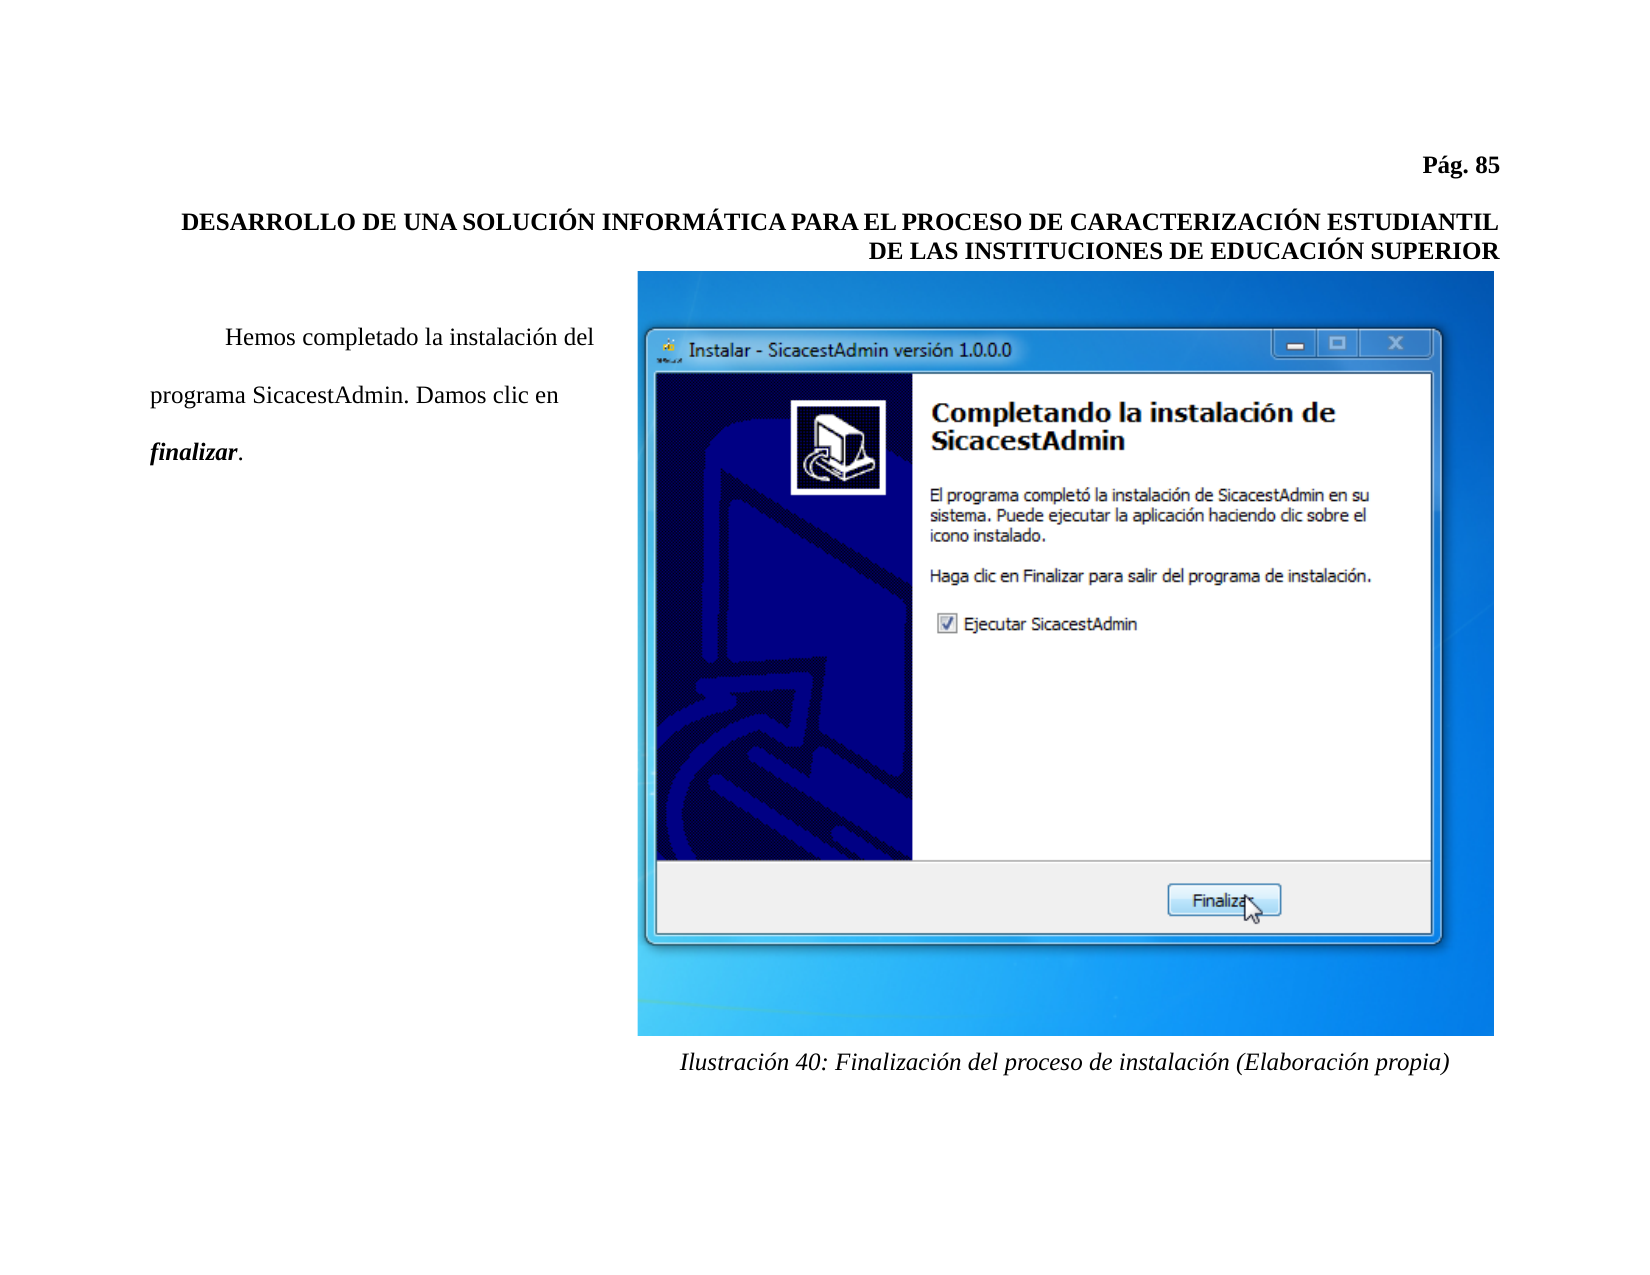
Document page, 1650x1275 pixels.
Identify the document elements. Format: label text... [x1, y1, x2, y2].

text Hemos completado la instalación del programa SicacestAdmin. Damos clic en finalizar. [150, 322, 637, 466]
text Ilustración 40: Finalización del proceso de instalación (Elaboración propia) [637, 1047, 1494, 1076]
picture [637, 271, 1494, 1036]
